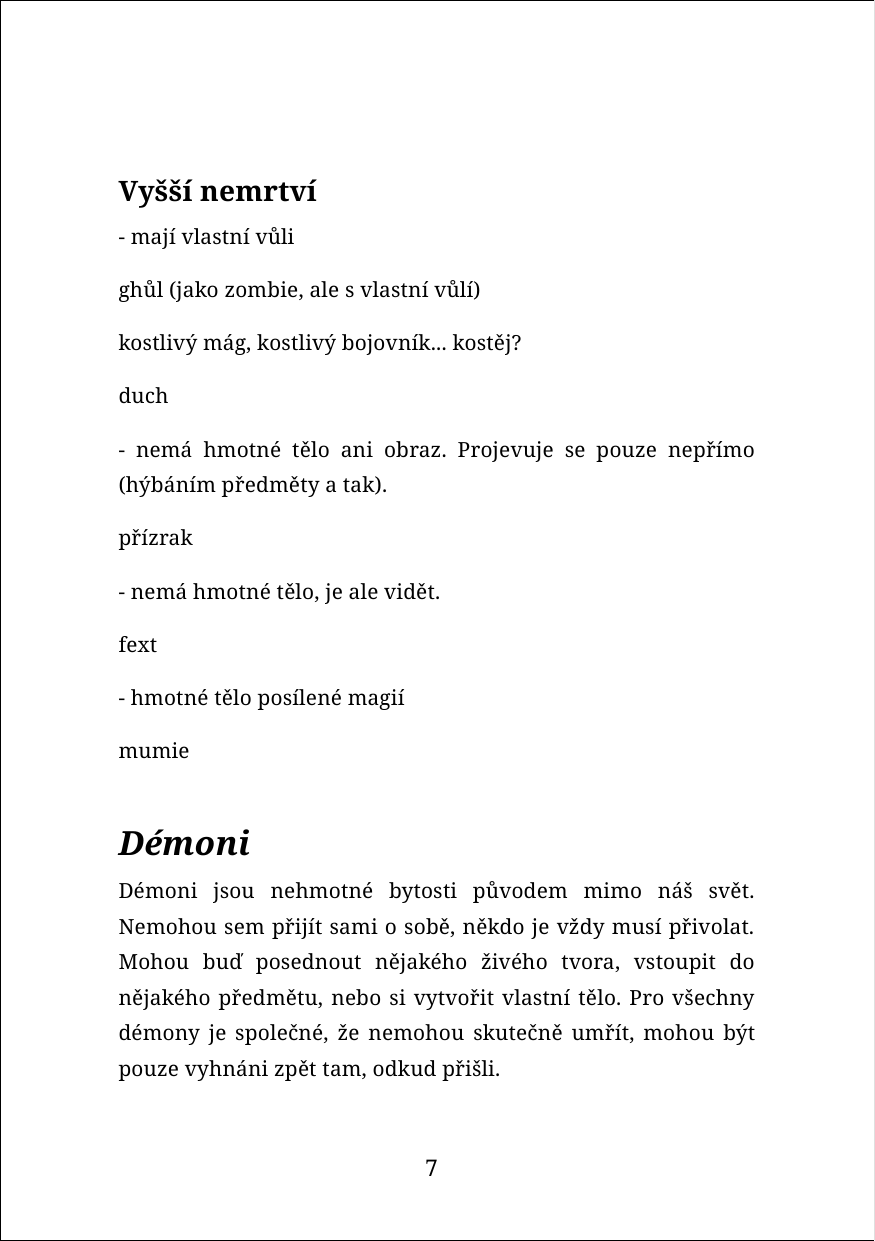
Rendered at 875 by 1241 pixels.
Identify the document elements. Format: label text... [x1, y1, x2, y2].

subtitle Démoni [118, 819, 756, 865]
text - nemá hmotné tělo ani obraz. Projevuje se pouze nepřímo (hýbáním předměty a tak). [118, 435, 756, 499]
text přízrak [118, 523, 756, 552]
text - nemá hmotné tělo, je ale vidět. [118, 577, 756, 605]
text Démoni jsou nehmotné bytosti původem mimo náš svět. Nemohou sem přijít sami o sobě, někdo je vždy musí přivolat. Mohou buď posednout nějakého živého tvora, vstoupit do nějakého předmětu, nebo si vytvořit vlastní tělo. Pro všechny démony je společné, že nemohou skutečně umřít, mohou být pouze vyhnáni zpět tam, odkud přišli. [118, 876, 756, 1082]
text kostlivý mág, kostlivý bojovník... kostěj? [118, 328, 756, 357]
text ghůl (jako zombie, ale s vlastní vůlí) [118, 275, 756, 303]
text duch [118, 382, 756, 410]
text - mají vlastní vůli [118, 222, 756, 250]
text - hmotné tělo posílené magií [118, 683, 756, 712]
text mumie [118, 736, 756, 765]
text fext [118, 630, 756, 658]
subtitle Vyšší nemrtví [118, 172, 756, 210]
